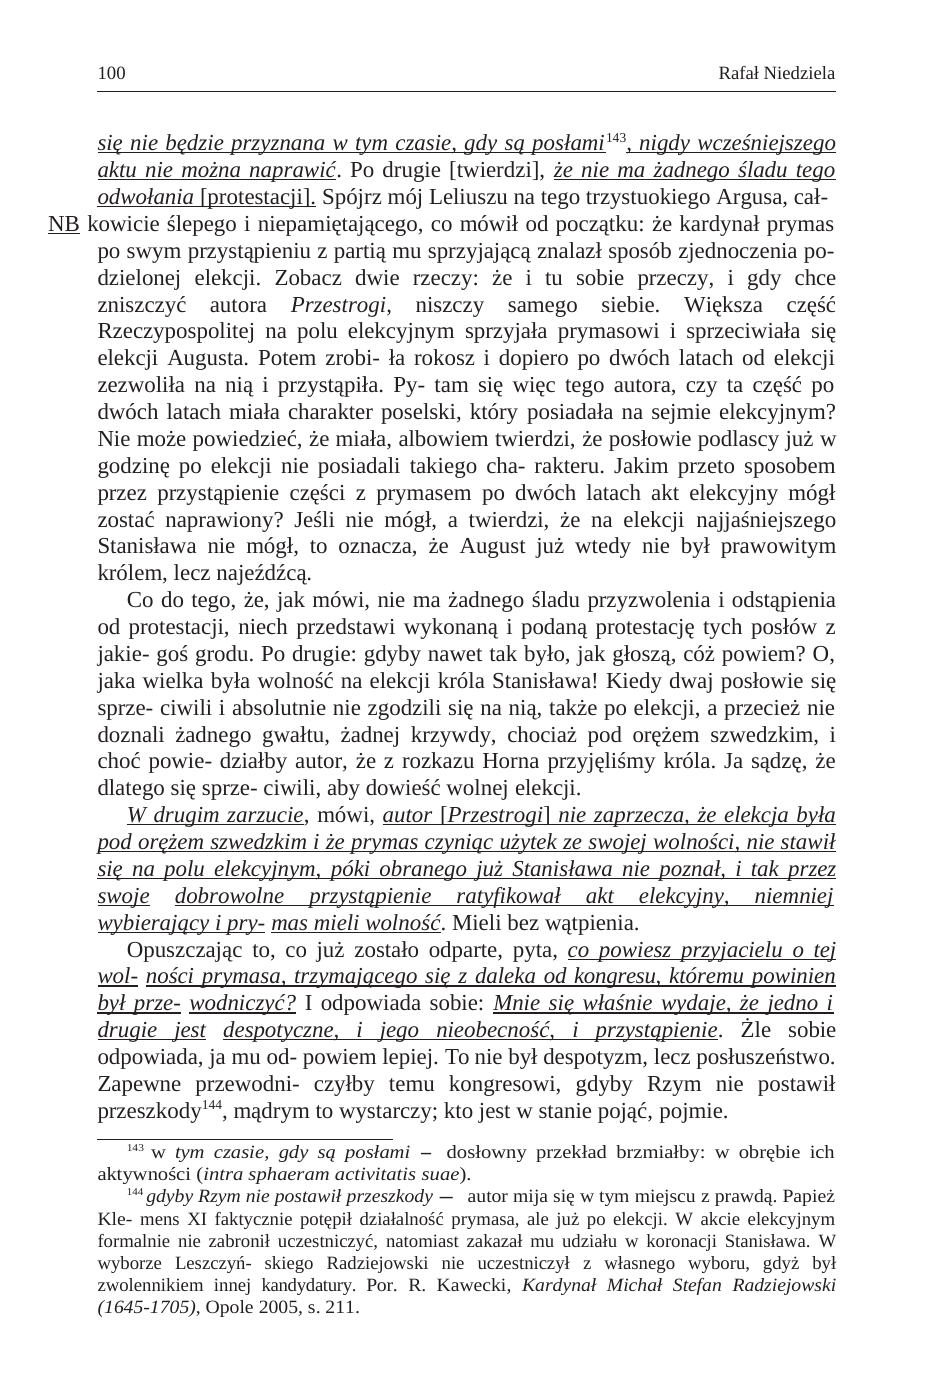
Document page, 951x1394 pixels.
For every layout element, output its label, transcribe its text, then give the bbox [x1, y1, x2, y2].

text NB kowicie ślepego i niepamiętającego, co mówił od początku: że kardynał prymas po swym przystąpieniu z partią mu sprzyjającą znalazł sposób zjednoczenia po- dzielonej elekcji. Zobacz dwie rzeczy: że i tu sobie przeczy, i gdy chce zniszczyć autora Przestrogi, niszczy samego siebie. Większa część Rzeczypospolitej na polu elekcyjnym sprzyjała prymasowi i sprzeciwiała się elekcji Augusta. Potem zrobi- ła rokosz i dopiero po dwóch latach od elekcji zezwoliła na nią i przystąpiła. Py- tam się więc tego autora, czy ta część po dwóch latach miała charakter poselski, który posiadała na sejmie elekcyjnym? Nie może powiedzieć, że miała, albowiem twierdzi, że posłowie podlascy już w godzinę po elekcji nie posiadali takiego cha- rakteru. Jakim przeto sposobem przez przystąpienie części z prymasem po dwóch latach akt elekcyjny mógł zostać naprawiony? Jeśli nie mógł, a twierdzi, że na elekcji najjaśniejszego Stanisława nie mógł, to oznacza, że August już wtedy nie był prawowitym królem, lecz najeźdźcą. [48, 210, 836, 586]
text Opuszczając to, co już zostało odparte, pyta, co powiesz przyjacielu o tej wol- ności prymasa, trzymającego się z daleka od kongresu, któremu powinien był prze- wodniczyć? I odpowiada sobie: Mnie się właśnie wydaje, że jedno i drugie jest despotyczne, i jego nieobecność, i przystąpienie. Żle sobie odpowiada, ja mu od- powiem lepiej. To nie był despotyzm, lecz posłuszeństwo. Zapewne przewodni- czyłby temu kongresowi, gdyby Rzym nie postawił przeszkody144, mądrym to wystarczy; kto jest w stanie pojąć, pojmie. [97, 936, 836, 1123]
text się nie będzie przyznana w tym czasie, gdy są posłami143, nigdy wcześniejszego aktu nie można naprawić. Po drugie [twierdzi], że nie ma żadnego śladu tego odwołania [protestacji]. Spójrz mój Leliuszu na tego trzystuokiego Argusa, cał- [97, 129, 836, 209]
text 143 w tym czasie, gdy są posłami - dosłowny przekład brzmiałby: w obrębie ich aktywności (intra sphaeram activitatis suae). [97, 1126, 836, 1184]
text 144 gdyby Rzym nie postawił przeszkody - autor mija się w tym miejscu z prawdą. Papież Kle- mens XI faktycznie potępił działalność prymasa, ale już po elekcji. W akcie elekcyjnym formalnie nie zabronił uczestniczyć, natomiast zakazał mu udziału w koronacji Stanisława. W wyborze Leszczyń- skiego Radziejowski nie uczestniczył z własnego wyboru, gdyż był zwolennikiem innej kandydatury. Por. R. Kawecki, Kardynał Michał Stefan Radziejowski (1645-1705), Opole 2005, s. 211. [97, 1185, 836, 1318]
text się na polu elekcyjnym, póki obranego już Stanisława nie poznał, i tak przez [97, 852, 836, 878]
text W drugim zarzucie, mówi, autor [Przestrogi] nie zaprzecza, że elekcja była pod orężem szwedzkim i że prymas czyniąc użytek ze swojej wolności, nie stawił [97, 801, 836, 851]
text Co do tego, że, jak mówi, nie ma żadnego śladu przyzwolenia i odstąpienia od protestacji, niech przedstawi wykonaną i podaną protestację tych posłów z jakie- goś grodu. Po drugie: gdyby nawet tak było, jak głoszą, cóż powiem? O, jaka wielka była wolność na elekcji króla Stanisława! Kiedy dwaj posłowie się sprze- ciwili i absolutnie nie zgodzili się na nią, także po elekcji, a przecież nie doznali żadnego gwałtu, żadnej krzywdy, chociaż pod orężem szwedzkim, i choć powie- działby autor, że z rozkazu Horna przyjęliśmy króla. Ja sądzę, że dlatego się sprze- ciwili, aby dowieść wolnej elekcji. [97, 586, 836, 801]
text swoje dobrowolne przystąpienie ratyfikował akt elekcyjny, niemniej wybierający i pry- mas mieli wolność. Mieli bez wątpienia. [97, 879, 836, 935]
